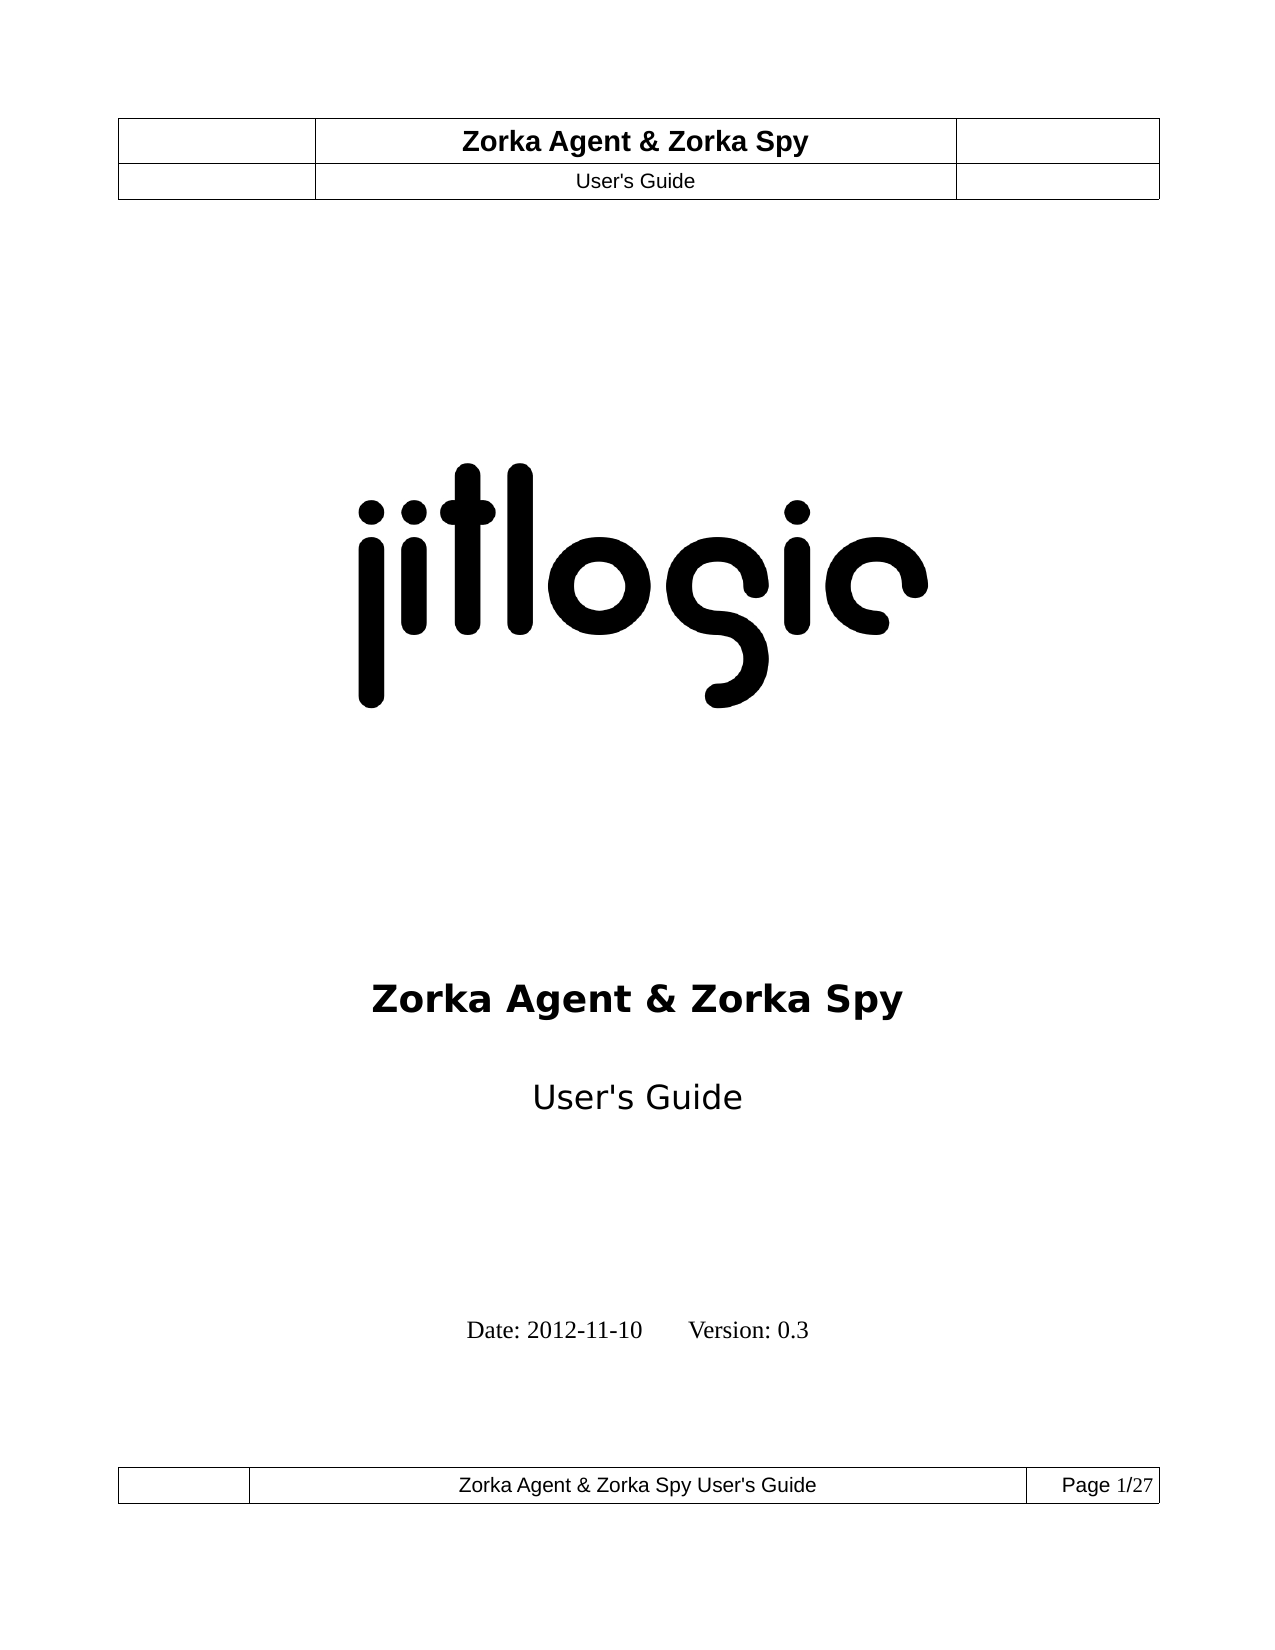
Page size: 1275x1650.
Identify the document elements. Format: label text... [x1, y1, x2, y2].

text Date: 2012-11-10 Version: 0.3 [118, 1315, 1157, 1343]
text Zorka Agent & Zorka Spy [118, 977, 1157, 1021]
picture [341, 407, 934, 748]
text User's Guide [118, 1078, 1157, 1117]
